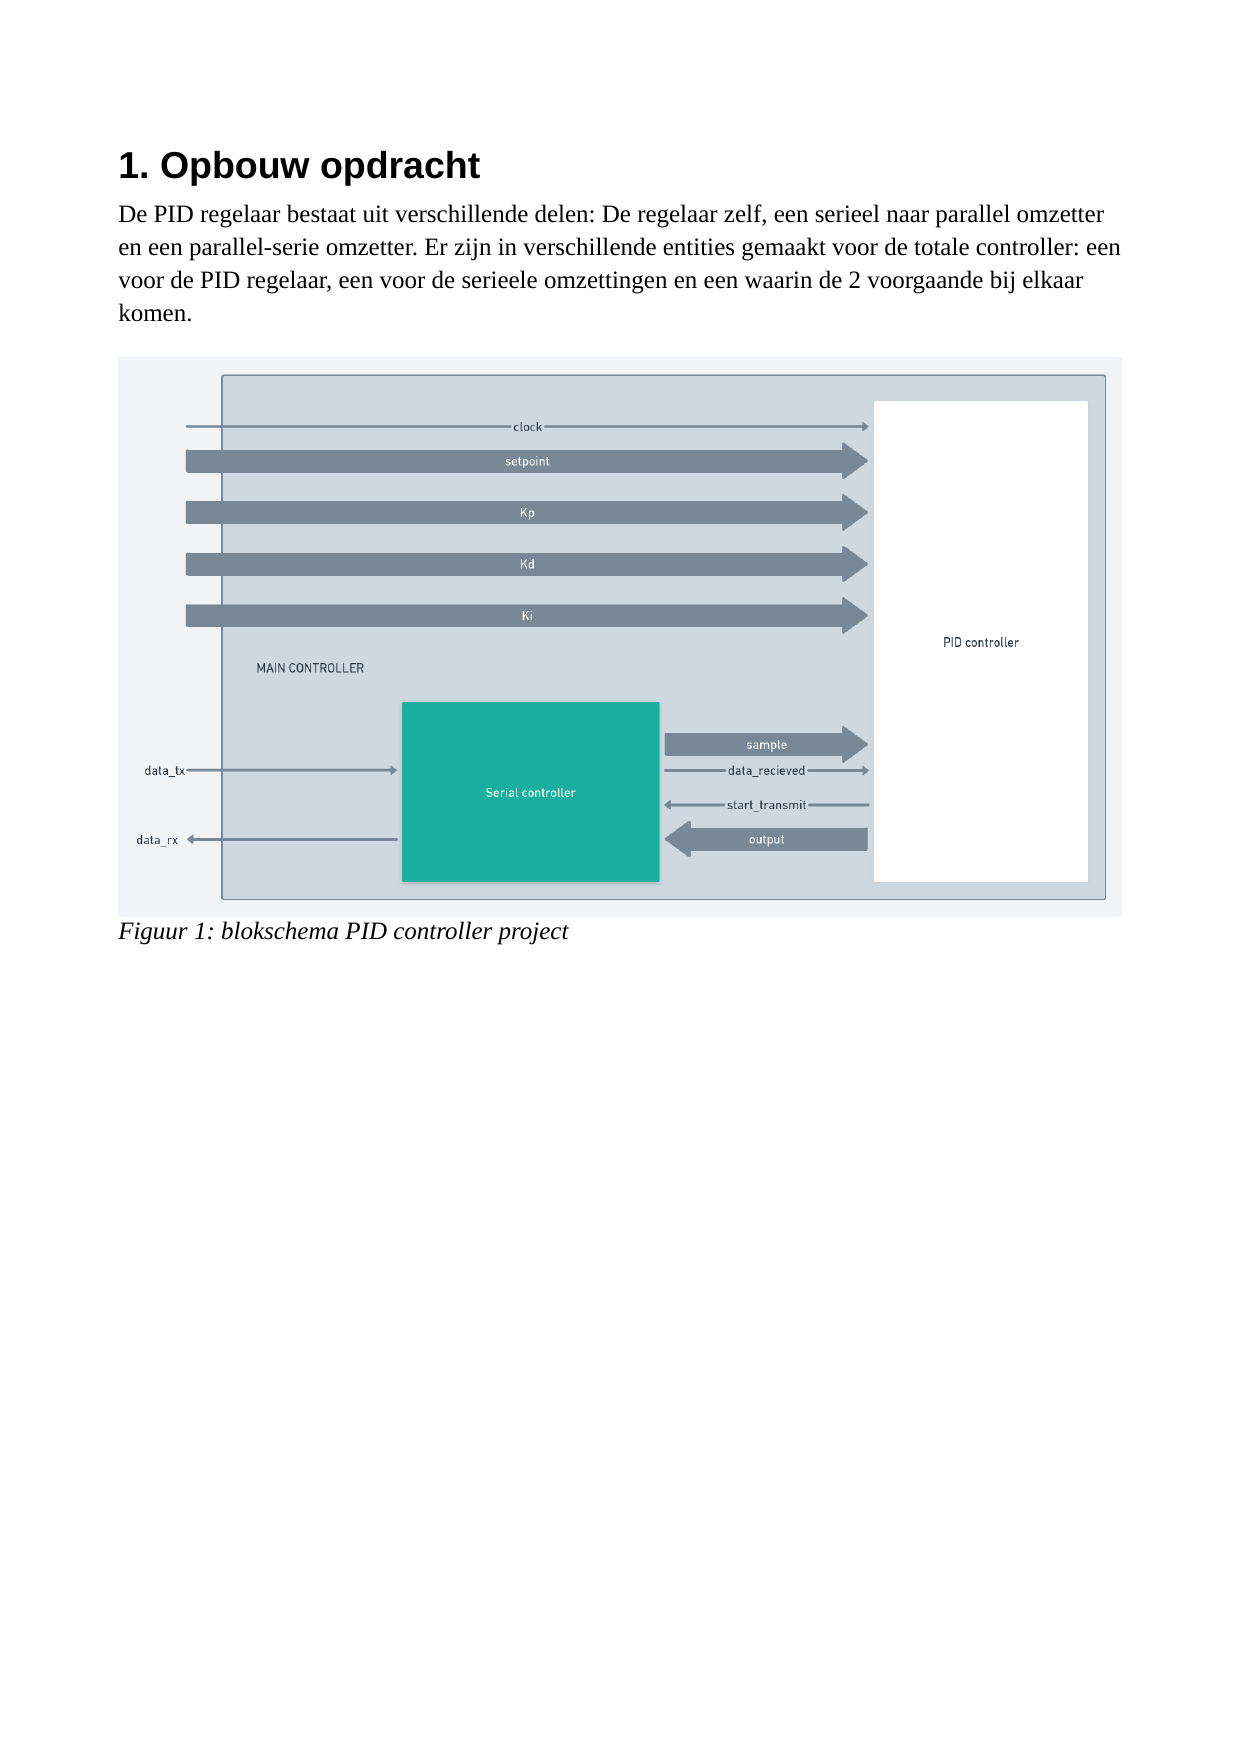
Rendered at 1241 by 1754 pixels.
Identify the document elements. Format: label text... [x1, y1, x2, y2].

text De PID regelaar bestaat uit verschillende delen: De regelaar zelf, een serieel naar parallel omzetter en een parallel-serie omzetter. Er zijn in verschillende entities gemaakt voor de totale controller: een voor de PID regelaar, een voor de serieele omzettingen en een waarin de 2 voorgaande bij elkaar komen. [118, 199, 1122, 327]
picture [118, 357, 1123, 917]
subtitle Opbouw opdracht [118, 143, 1122, 186]
text Figuur 1: blokschema PID controller project [118, 917, 1122, 945]
